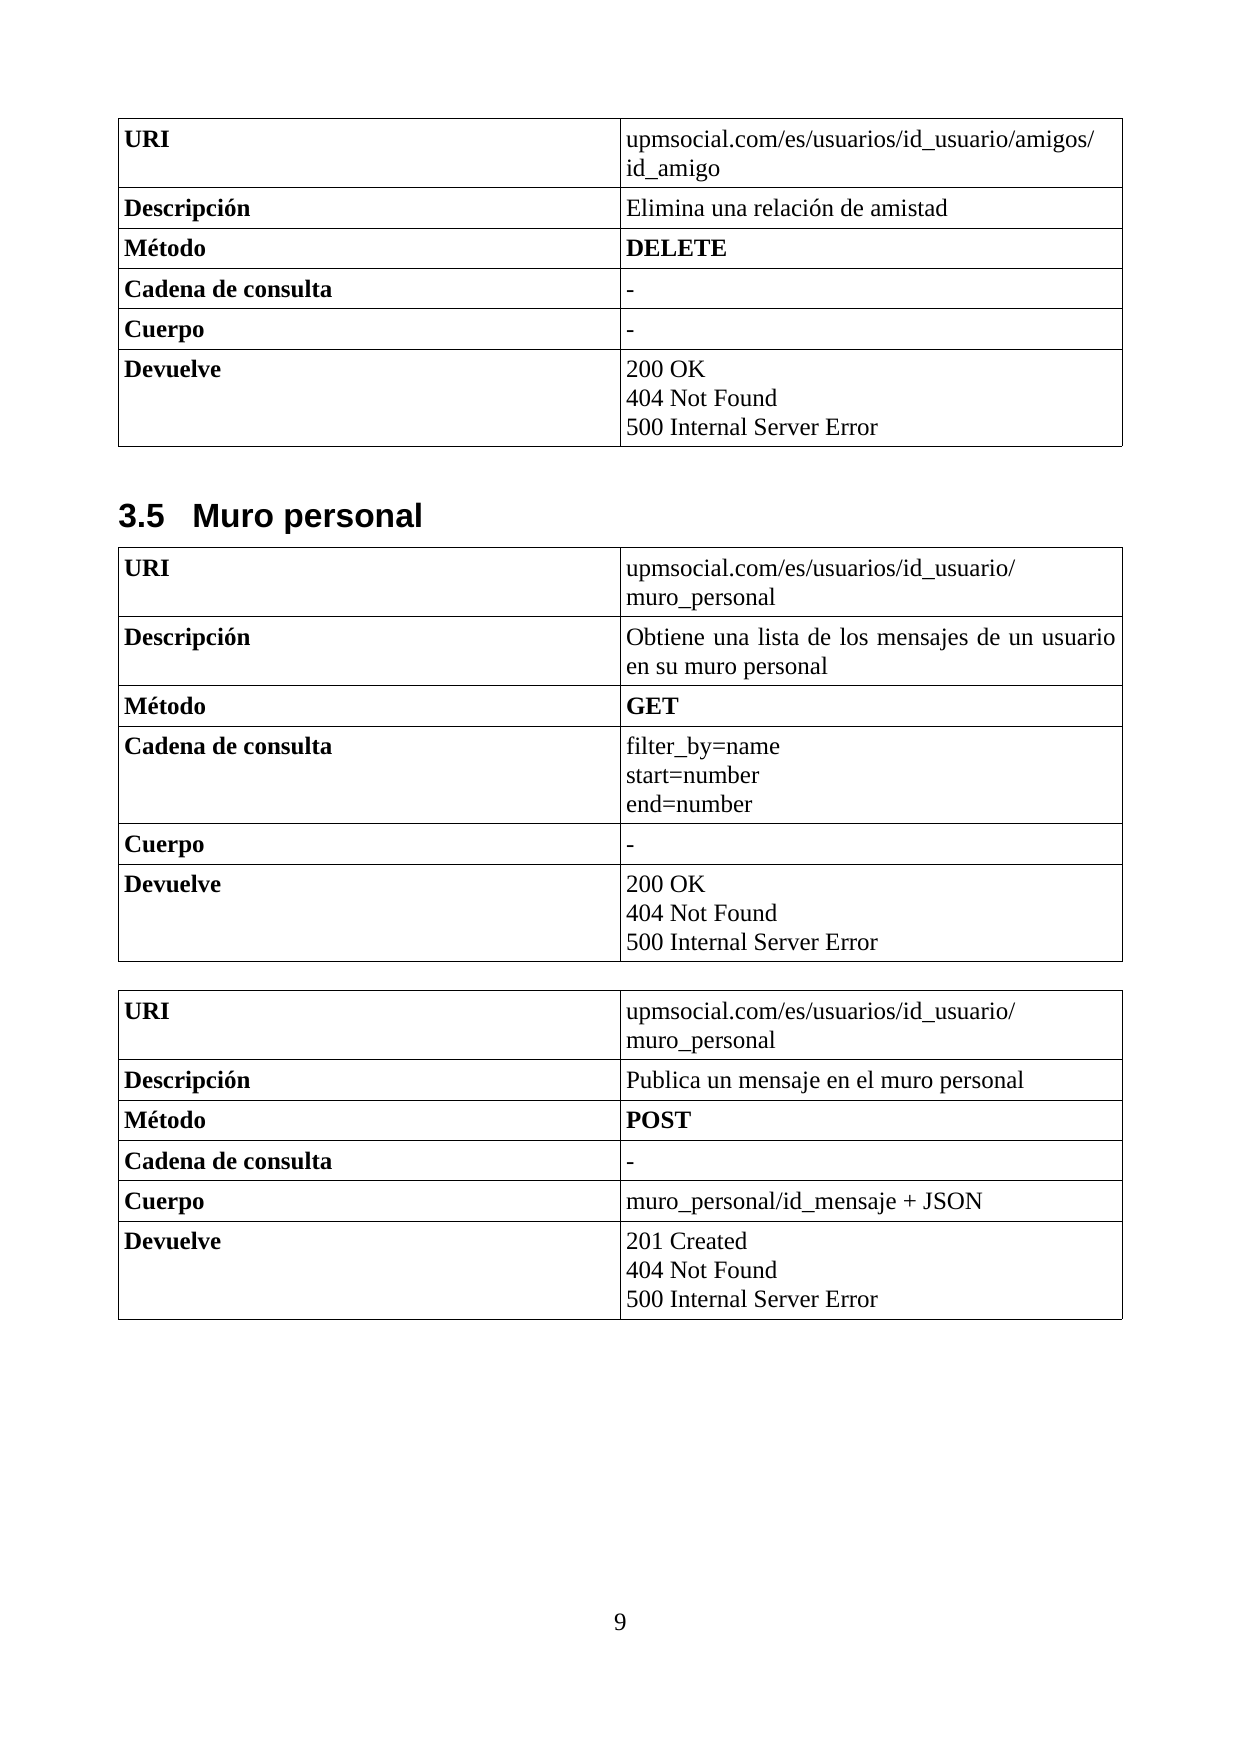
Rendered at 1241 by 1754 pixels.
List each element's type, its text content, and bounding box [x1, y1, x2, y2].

table_cell - [621, 309, 1122, 348]
table_cell Método [119, 1101, 620, 1140]
table_cell Método [119, 229, 620, 268]
table_cell POST [621, 1101, 1122, 1140]
table_cell Descripción [119, 617, 620, 685]
table_cell Cadena de consulta [119, 727, 620, 823]
table_cell Devuelve [119, 350, 620, 446]
table_cell muro_personal/id_mensaje + JSON [621, 1181, 1122, 1221]
table_cell filter_by=name start=number end=number [621, 727, 1122, 823]
table_cell - [621, 269, 1122, 308]
table_cell Devuelve [119, 865, 620, 961]
table_header URI [119, 119, 620, 187]
subtitle Muro personal [118, 496, 1122, 534]
table_cell Devuelve [119, 1222, 620, 1318]
table_cell 200 OK 404 Not Found 500 Internal Server Error [621, 350, 1122, 446]
table_cell Obtiene una lista de los mensajes de un usuario en su muro personal [621, 617, 1122, 685]
table_cell Publica un mensaje en el muro personal [621, 1060, 1122, 1100]
table_header URI [119, 991, 620, 1059]
table_header upmsocial.com/es/usuarios/id_usuario/amigos/id_amigo [621, 119, 1122, 187]
table_cell Cuerpo [119, 1181, 620, 1221]
table_cell 201 Created 404 Not Found 500 Internal Server Error [621, 1222, 1122, 1318]
table_cell Cadena de consulta [119, 269, 620, 308]
table_cell Descripción [119, 1060, 620, 1100]
table_cell - [621, 1141, 1122, 1180]
table_cell DELETE [621, 229, 1122, 268]
table_cell GET [621, 686, 1122, 726]
table_cell Método [119, 686, 620, 726]
table_header upmsocial.com/es/usuarios/id_usuario/muro_personal [621, 991, 1122, 1059]
table_cell Elimina una relación de amistad [621, 188, 1122, 227]
table_cell Descripción [119, 188, 620, 227]
table_header URI [119, 548, 620, 616]
table_cell Cuerpo [119, 824, 620, 864]
table_cell Cadena de consulta [119, 1141, 620, 1180]
table_cell - [621, 824, 1122, 864]
table_header upmsocial.com/es/usuarios/id_usuario/muro_personal [621, 548, 1122, 616]
table_cell 200 OK 404 Not Found 500 Internal Server Error [621, 865, 1122, 961]
table_cell Cuerpo [119, 309, 620, 348]
